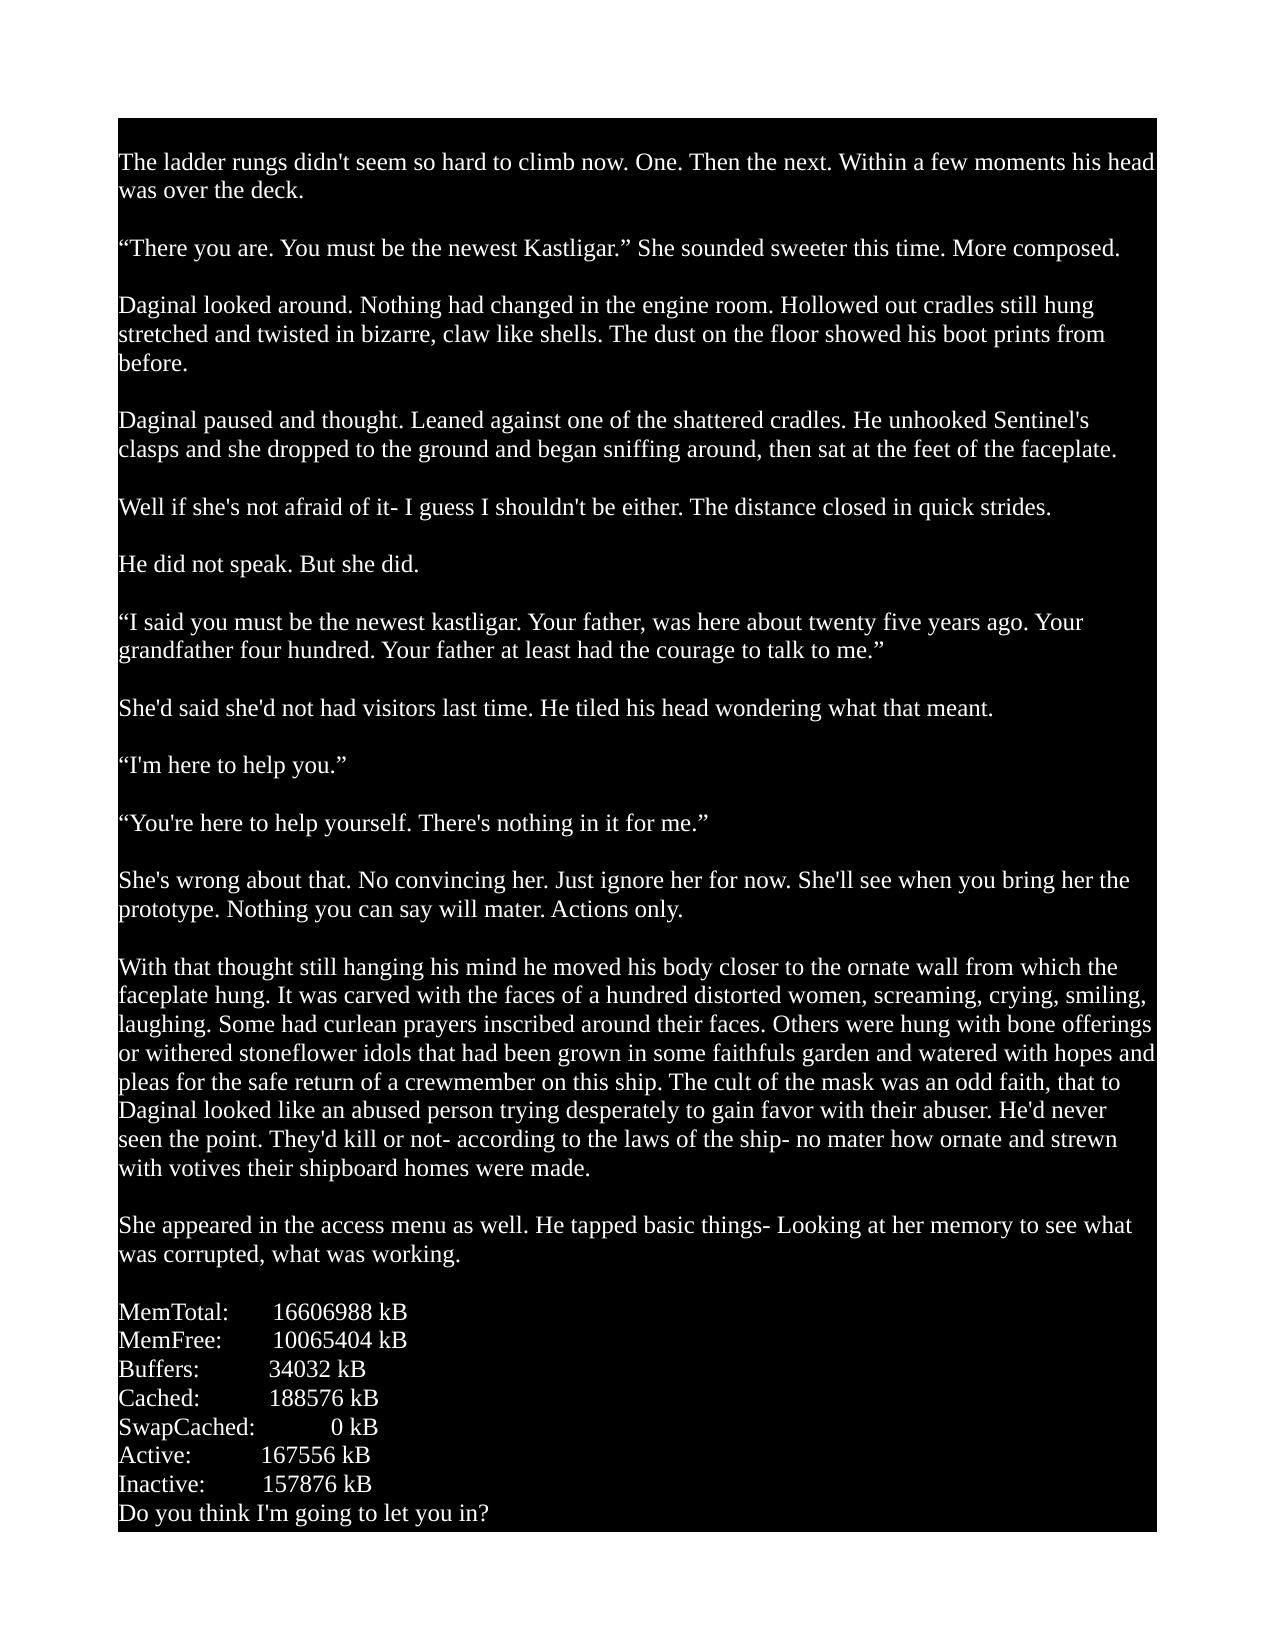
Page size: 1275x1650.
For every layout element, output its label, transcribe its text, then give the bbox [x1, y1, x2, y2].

text Active: 167556 kB [118, 1441, 1157, 1469]
text The ladder rungs didn't seem so hard to climb now. One. Then the next. Within a few moments his head was over the deck. [118, 118, 1157, 204]
text She'd said she'd not had visitors last time. He tiled his head wondering what that meant. [118, 693, 1157, 722]
text Inactive: 157876 kB Do you think I'm going to let you in? [118, 1469, 1157, 1527]
text SwapCached: 0 kB [118, 1412, 1157, 1441]
text Buffers: 34032 kB [118, 1354, 1157, 1383]
text MemFree: 10065404 kB [118, 1326, 1157, 1354]
text “I'm here to help you.” “You're here to help yourself. There's nothing in it for me.” She's wrong about that. No convincing her. Just ignore her for now. She'll see when you bring her the prototype. Nothing you can say will mater. Actions only. With that thought still hanging his mind he moved his body closer to the ornate wall from which the faceplate hung. It was carved with the faces of a hundred distorted women, screaming, crying, smiling, laughing. Some had curlean prayers inscribed around their faces. Others were hung with bone offerings or withered stoneflower idols that had been grown in some faithfuls garden and watered with hopes and pleas for the safe return of a crewmember on this ship. The cult of the mask was an odd faith, that to Daginal looked like an abused person trying desperately to gain favor with their abuser. He'd never seen the point. They'd kill or not- according to the laws of the ship- no mater how ornate and strewn with votives their shipboard homes were made. She appeared in the access menu as well. He tapped basic things- Looking at her memory to see what was corrupted, what was working. MemTotal: 16606988 kB [118, 751, 1157, 1326]
text Cached: 188576 kB [118, 1383, 1157, 1412]
text “There you are. You must be the newest Kastligar.” She sounded sweeter this time. More composed. Daginal looked around. Nothing had changed in the engine room. Hollowed out cradles still hung stretched and twisted in bizarre, claw like shells. The dust on the floor showed his boot prints from before. Daginal paused and thought. Leaned against one of the shattered cradles. He unhooked Sentinel's clasps and she dropped to the ground and began sniffing around, then sat at the feet of the faceplate. Well if she's not afraid of it- I guess I shouldn't be either. The distance closed in quick strides. He did not speak. But she did. “I said you must be the newest kastligar. Your father, was here about twenty five years ago. Your grandfather four hundred. Your father at least had the courage to talk to me.” [118, 233, 1157, 664]
